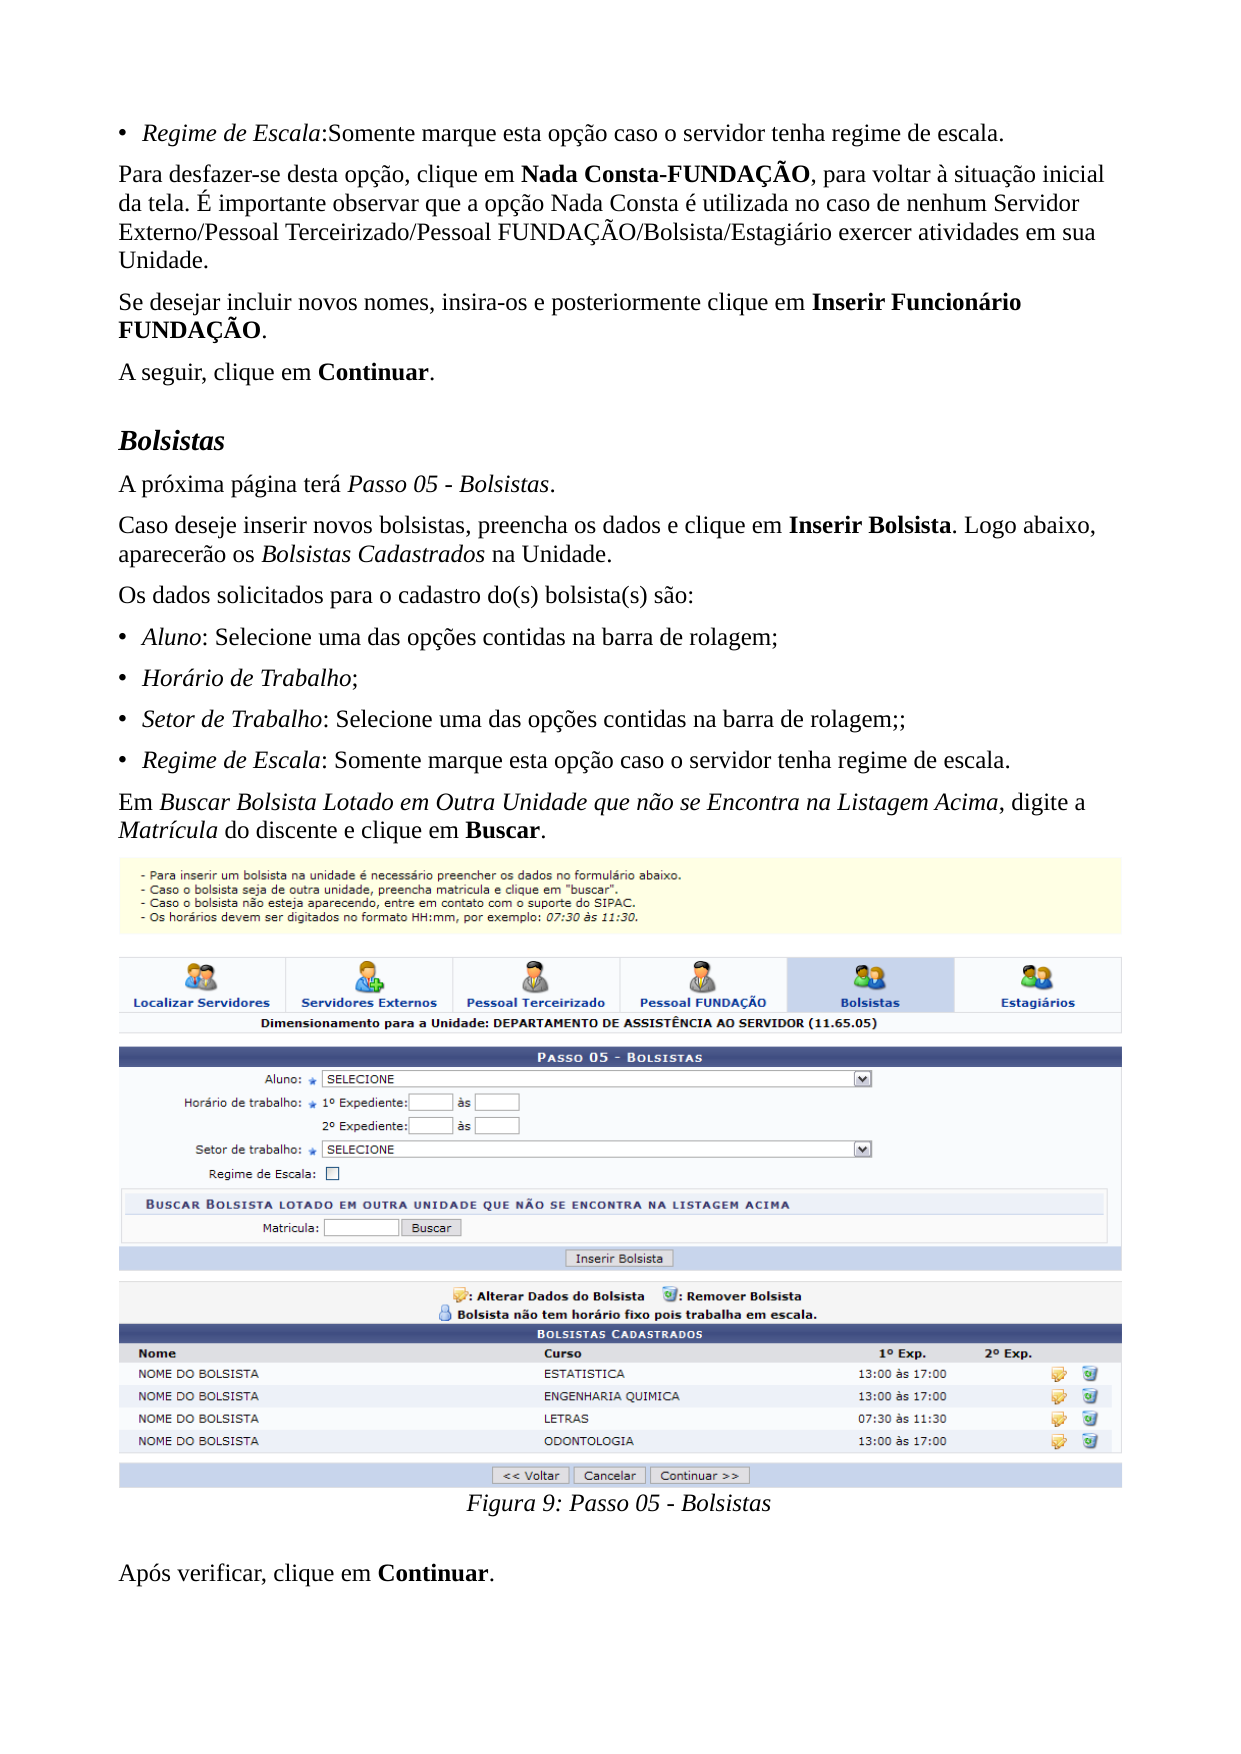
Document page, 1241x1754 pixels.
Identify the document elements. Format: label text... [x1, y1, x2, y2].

list Regime de Escala: Somente marque esta opção caso o servidor tenha regime de escala. [118, 745, 1122, 774]
picture [118, 856, 1123, 1488]
subtitle Bolsistas [118, 423, 1122, 457]
text Em Buscar Bolsista Lotado em Outra Unidade que não se Encontra na Listagem Acima, digite a Matrícula do discente e clique em Buscar. [118, 787, 1122, 844]
list Setor de Trabalho: Selecione uma das opções contidas na barra de rolagem;; [118, 704, 1122, 733]
list Regime de Escala:Somente marque esta opção caso o servidor tenha regime de escala. [118, 118, 1122, 147]
list Horário de Trabalho; [118, 663, 1122, 692]
list Aluno: Selecione uma das opções contidas na barra de rolagem; [118, 622, 1122, 650]
text A seguir, clique em Continuar. [118, 357, 1122, 386]
text Caso deseje inserir novos bolsistas, preencha os dados e clique em Inserir Bolsista. Logo abaixo, aparecerão os Bolsistas Cadastrados na Unidade. [118, 510, 1122, 568]
text Após verificar, clique em Continuar. [118, 1558, 1122, 1587]
text Para desfazer-se desta opção, clique em Nada Consta-FUNDAÇÃO, para voltar à situação inicial da tela. É importante observar que a opção Nada Consta é utilizada no caso de nenhum Servidor Externo/Pessoal Terceirizado/Pessoal FUNDAÇÃO/Bolsista/Estagiário exercer atividades em sua Unidade. [118, 159, 1122, 274]
text A próxima página terá Passo 05 - Bolsistas. [118, 469, 1122, 498]
text Os dados solicitados para o cadastro do(s) bolsista(s) são: [118, 580, 1122, 609]
text Figura 9: Passo 05 - Bolsistas [118, 1488, 1122, 1517]
text Se desejar incluir novos nomes, insira-os e posteriormente clique em Inserir Funcionário FUNDAÇÃO. [118, 287, 1122, 344]
